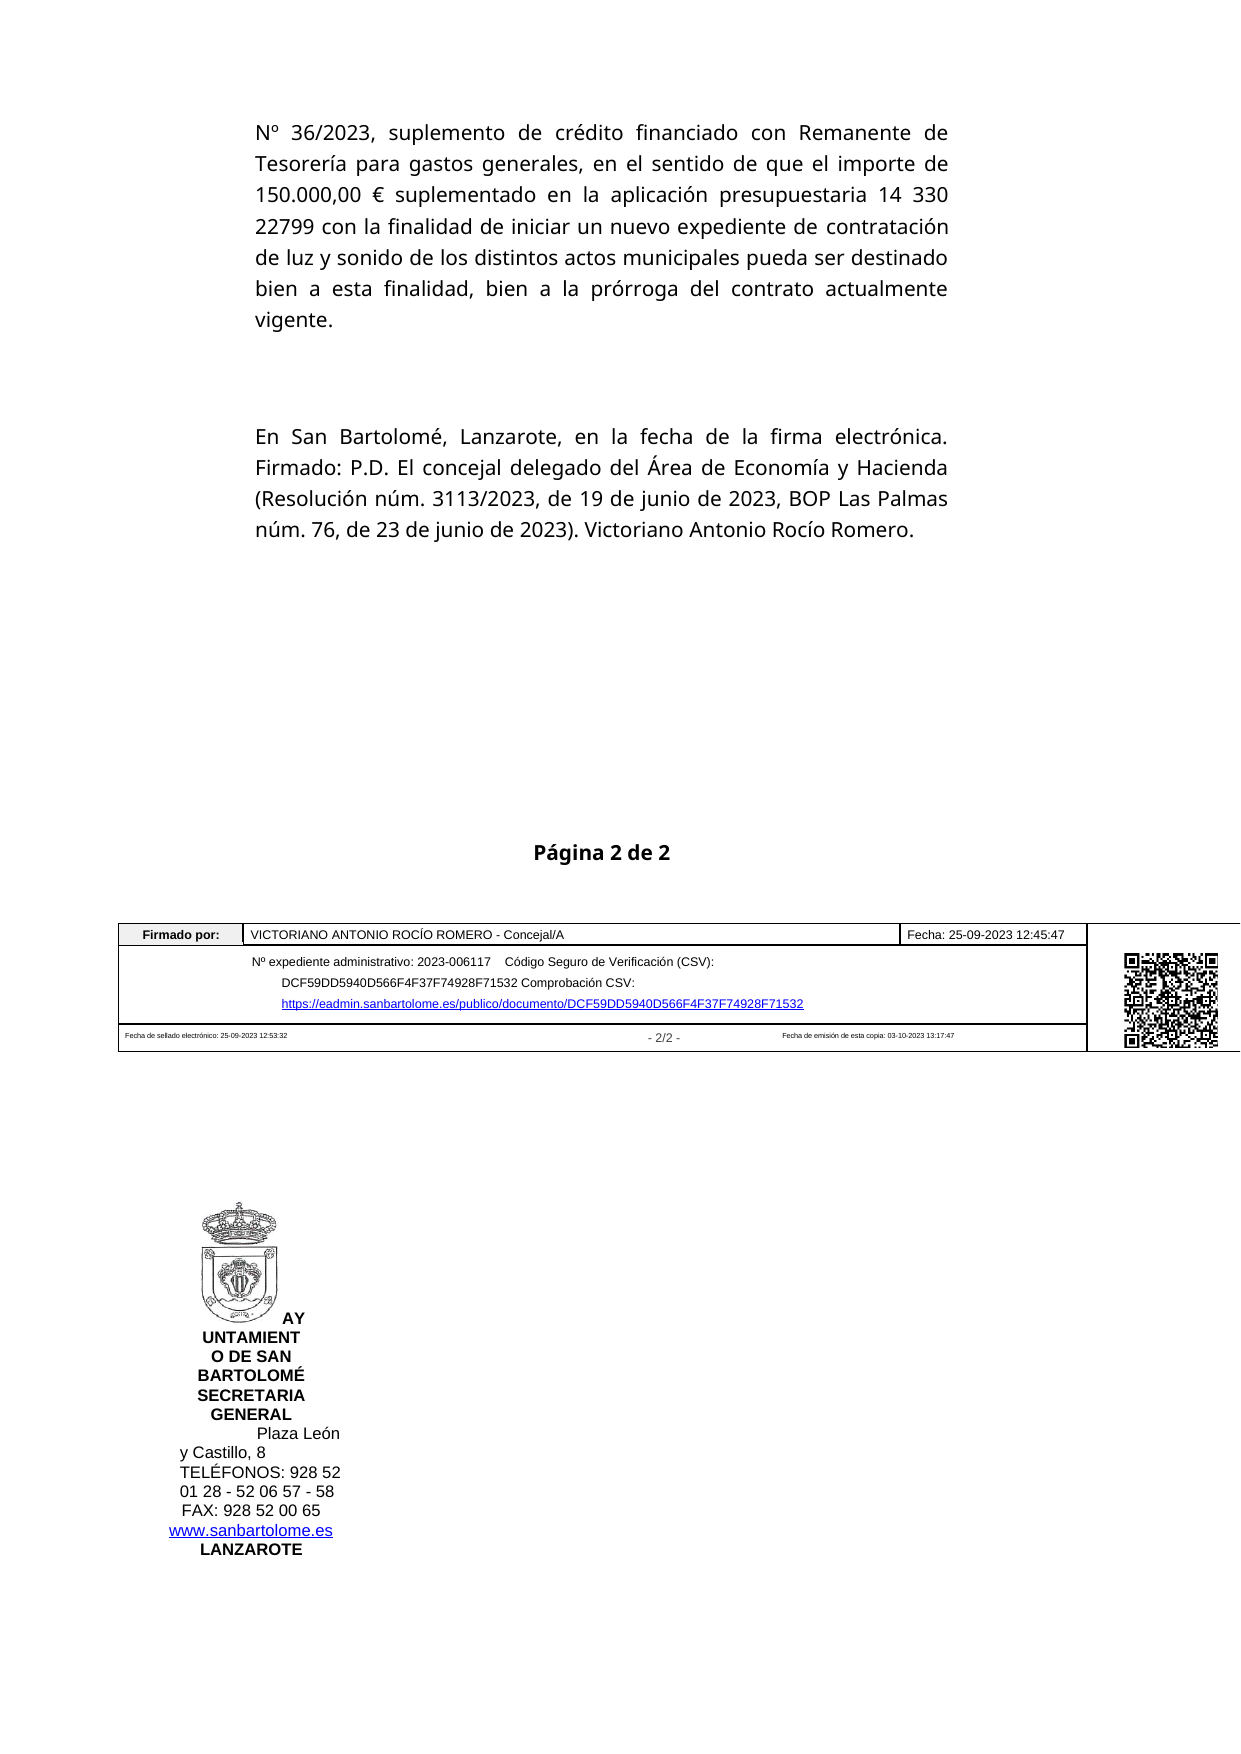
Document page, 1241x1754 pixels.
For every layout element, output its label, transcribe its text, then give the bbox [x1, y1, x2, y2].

table_header [1088, 924, 1240, 1051]
text FAX: 928 52 00 65 [118, 1501, 384, 1520]
table_header Firmado por: [119, 924, 242, 942]
text En San Bartolomé, Lanzarote, en la fecha de la firma electrónica. Firmado: P.D. El concejal delegado del Área de Economía y Hacienda (Resolución núm. 3113/2023, de 19 de junio de 2023, BOP Las Palmas núm. 76, de 23 de junio de 2023). Victoriano Antonio Rocío Romero. [255, 422, 949, 544]
table_cell Nº expediente administrativo: 2023-006117 Código Seguro de Verificación (CSV): DCF59DD5940D566F4F37F74928F71532 Comprobación CSV: https://eadmin.sanbartolome.es/publico/documento/DCF59DD5940D566F4F37F74928F71532 [119, 946, 1086, 1023]
text AYUNTAMIENTO DE SAN BARTOLOMÉ SECRETARIA GENERAL [196, 1201, 306, 1424]
table_header Fecha: 25-09-2023 12:45:47 [901, 924, 1086, 944]
text www.sanbartolome.es [118, 1520, 384, 1539]
text Plaza León y Castillo, 8 TELÉFONOS: 928 52 01 28 - 52 06 57 - 58 [179, 1424, 348, 1501]
table_header VICTORIANO ANTONIO ROCÍO ROMERO - Concejal/A [244, 924, 899, 944]
text LANZAROTE [118, 1540, 384, 1559]
table_cell Fecha de sellado electrónico: 25-09-2023 12:53:32 - 2/2 - Fecha de emisión de esta copia: 03-10-2023 13:17:47 [119, 1025, 1086, 1051]
text Nº 36/2023, suplemento de crédito financiado con Remanente de Tesorería para gastos generales, en el sentido de que el importe de 150.000,00 € suplementado en la aplicación presupuestaria 14 330 22799 con la finalidad de iniciar un nuevo expediente de contratación de luz y sonido de los distintos actos municipales pueda ser destinado bien a esta finalidad, bien a la prórroga del contrato actualmente vigente. [255, 118, 949, 334]
text Página 2 de 2 [118, 838, 1085, 866]
